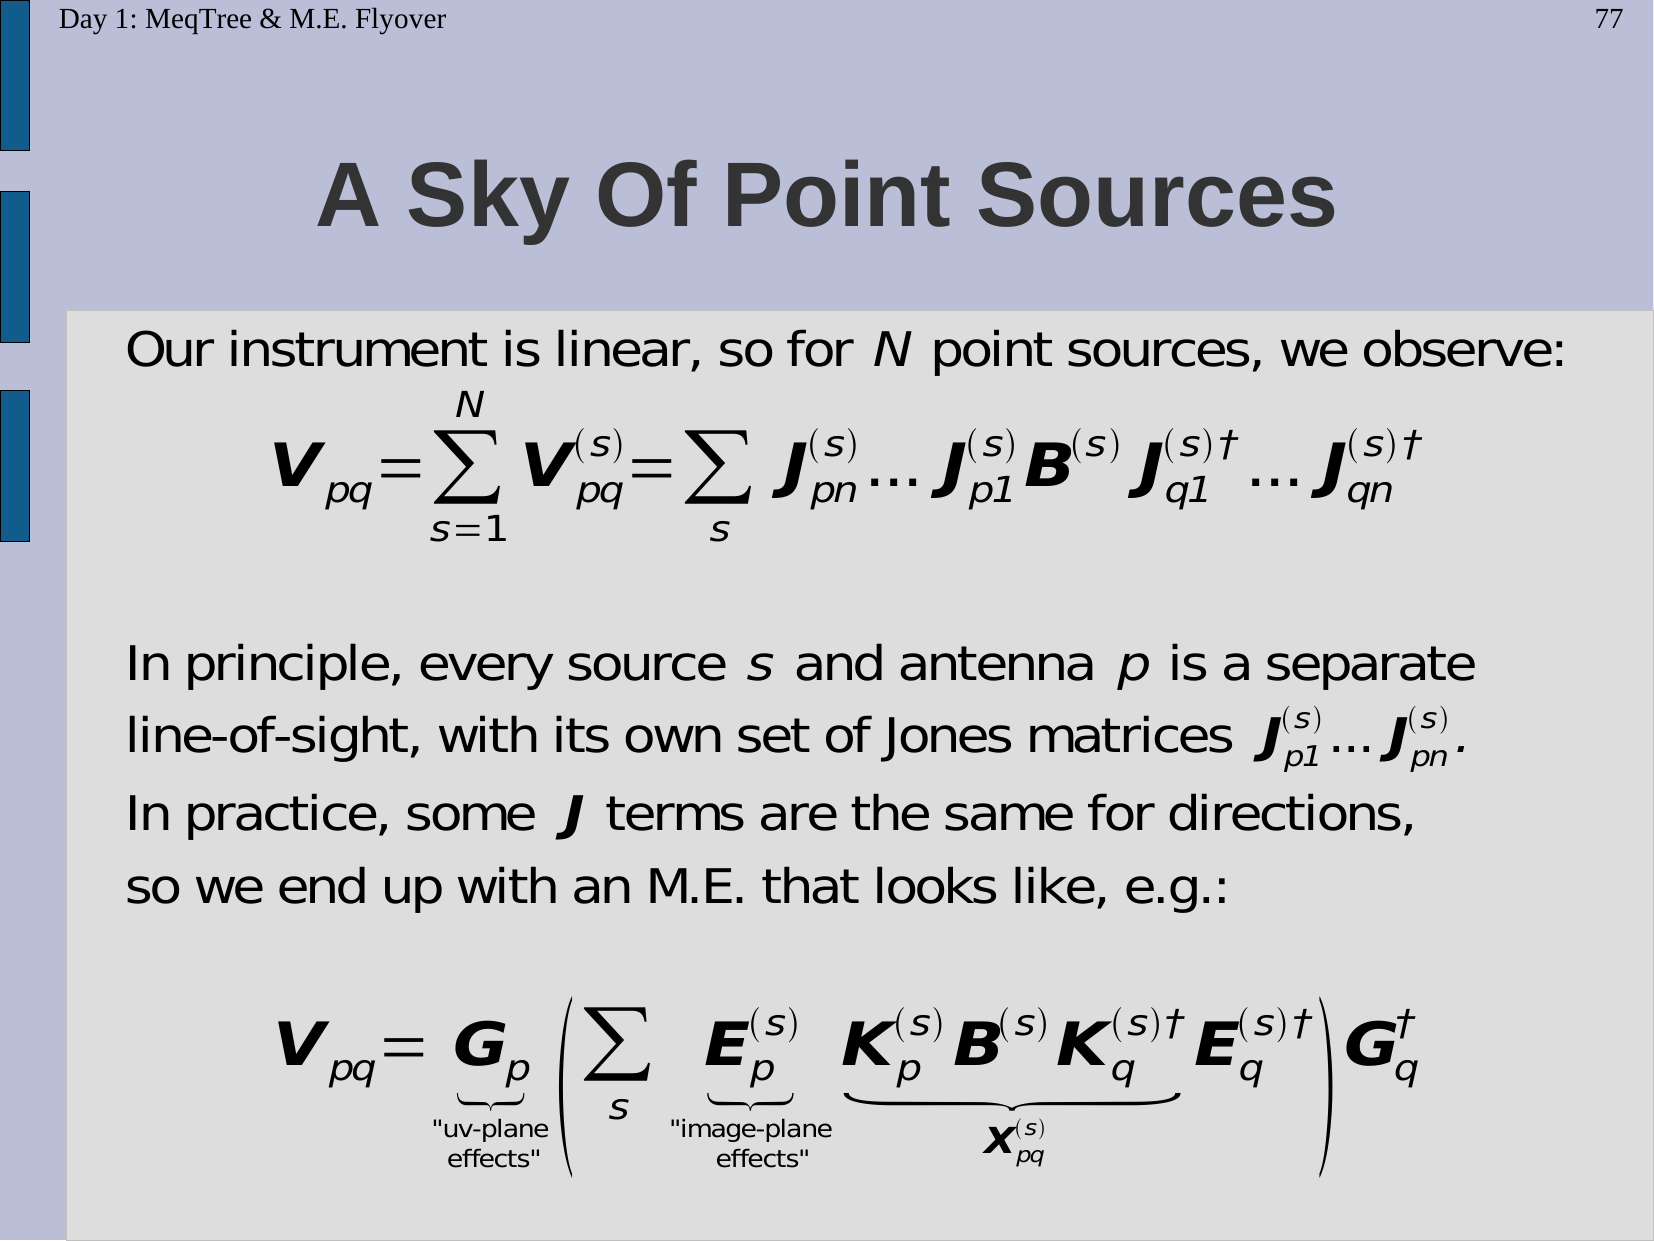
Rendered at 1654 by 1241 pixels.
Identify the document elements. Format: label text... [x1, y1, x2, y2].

chart [118, 311, 1574, 1182]
title A Sky Of Point Sources [121, 91, 1534, 299]
